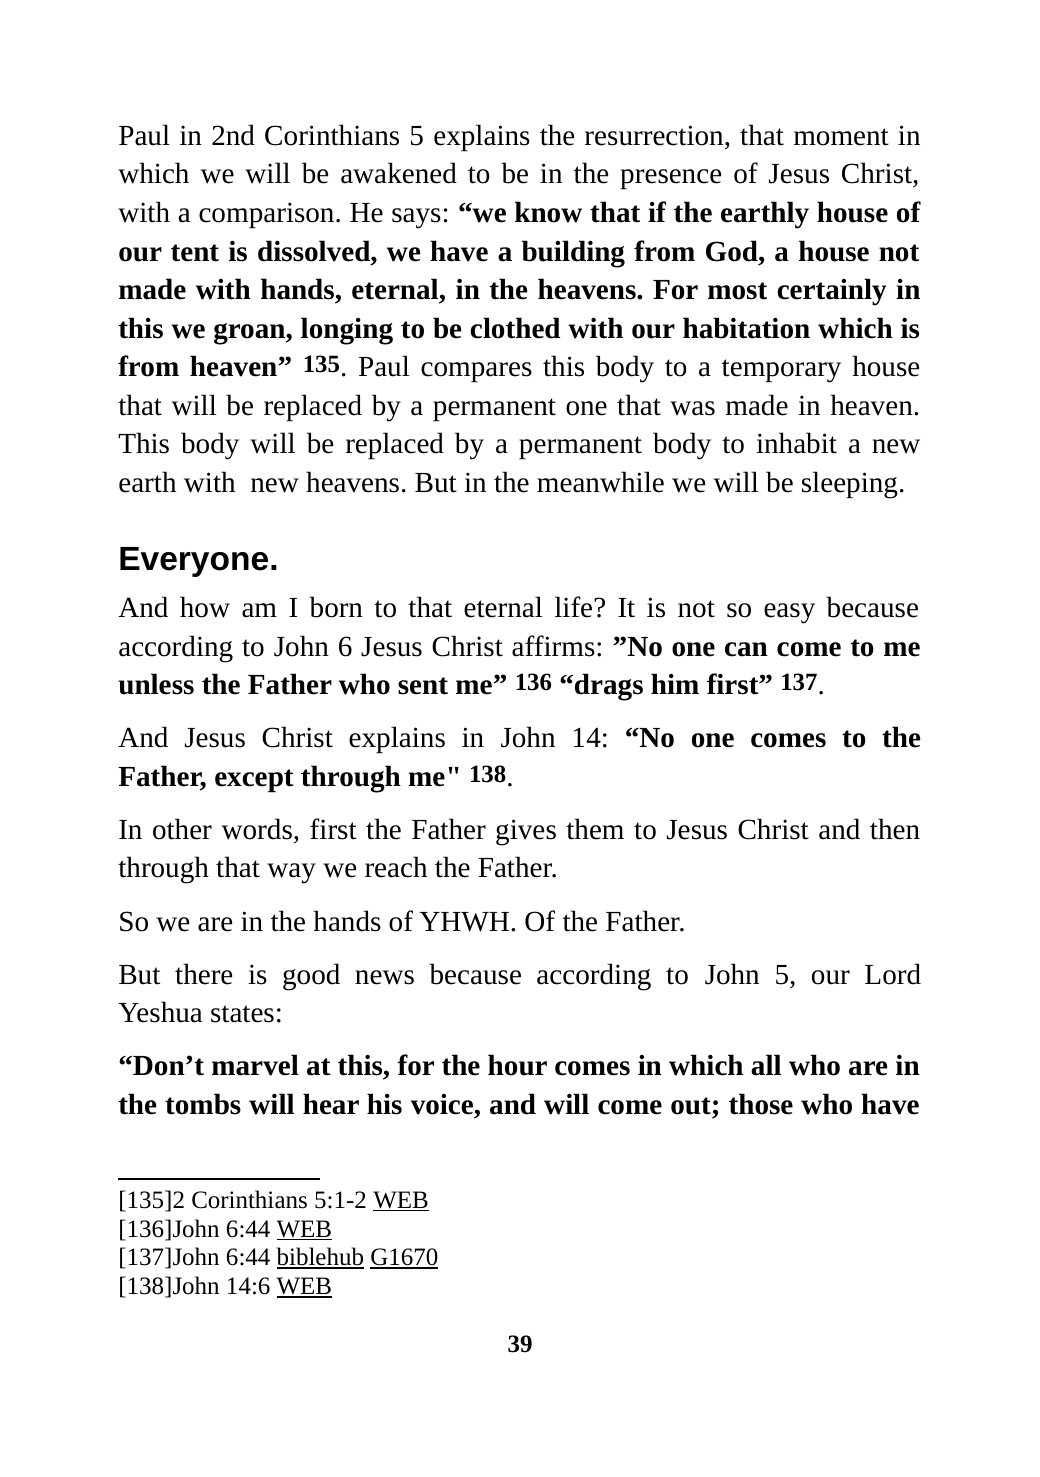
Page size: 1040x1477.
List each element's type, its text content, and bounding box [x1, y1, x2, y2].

text “Don’t marvel at this, for the hour comes in which all who are in the tombs will hear his voice, and will come out; those who have [118, 1048, 921, 1121]
subtitle Everyone. [118, 539, 921, 578]
text And Jesus Christ explains in John 14: “No one comes to the Father, except through me" . [118, 720, 921, 792]
text In other words, first the Father gives them to Jesus Christ and then through that way we reach the Father. [118, 812, 921, 884]
text John 6:44 biblehub G1670 [118, 1242, 921, 1271]
text 2 Corinthians 5:1-2 WEB [118, 1185, 921, 1214]
text John 14:6 WEB [118, 1271, 921, 1300]
text John 6:44 WEB [118, 1214, 921, 1242]
text But there is good news because according to John 5, our Lord Yeshua states: [118, 957, 921, 1029]
text So we are in the hands of YHWH. Of the Father. [118, 904, 921, 937]
text Paul in 2nd Corinthians 5 explains the resurrection, that moment in which we will be awakened to be in the presence of Jesus Christ, with a comparison. He says: “we know that if the earthly house of our tent is dissolved, we have a building from God, a house not made with hands, eternal, in the heavens. For most certainly in this we groan, longing to be clothed with our habitation which is from heaven” . Paul compares this body to a temporary house that will be replaced by a permanent one that was made in heaven. This body will be replaced by a permanent body to inhabit a new earth with new heavens. But in the meanwhile we will be sleeping. [118, 118, 921, 498]
text And how am I born to that eternal life? It is not so easy because according to John 6 Jesus Christ affirms: ”No one can come to me unless the Father who sent me” “drags him first” . [118, 590, 921, 701]
